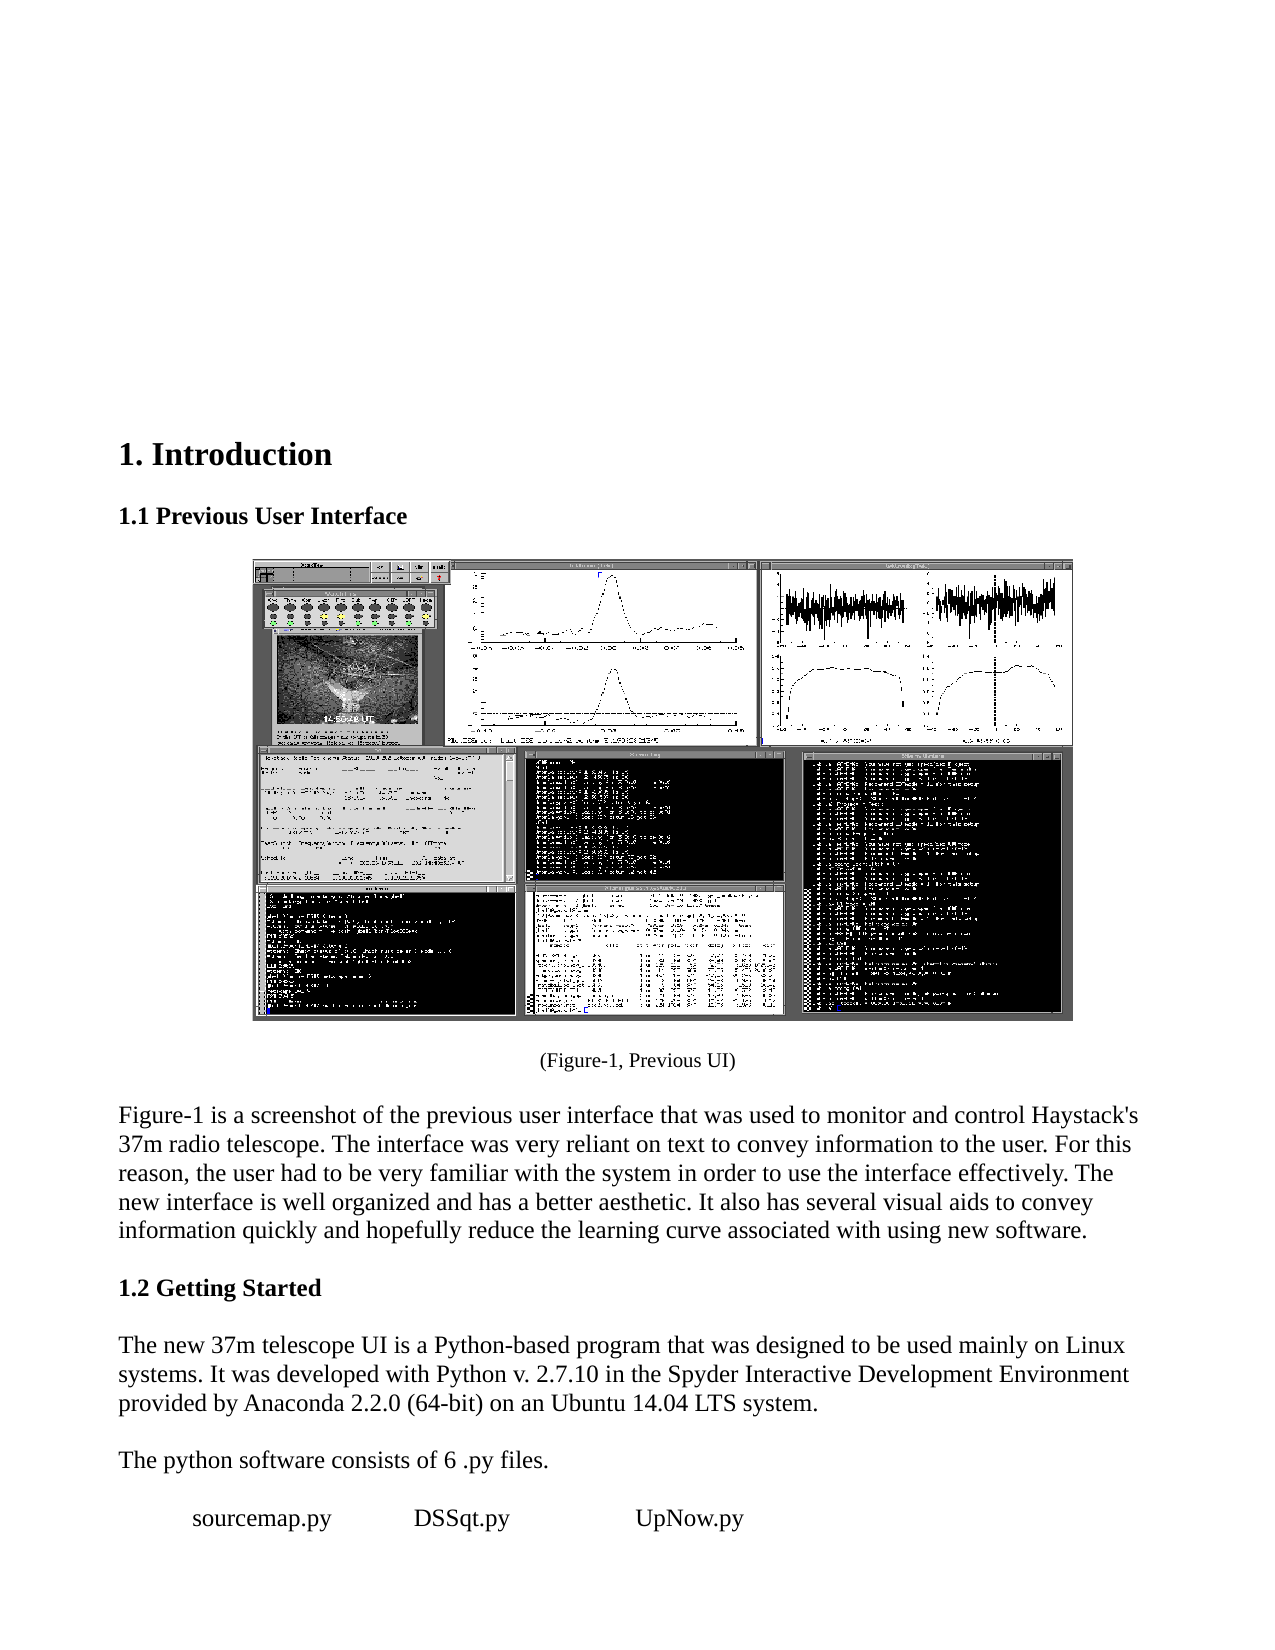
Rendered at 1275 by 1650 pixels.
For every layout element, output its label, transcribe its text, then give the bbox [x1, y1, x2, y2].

text 1.2 Getting Started [118, 1273, 1157, 1302]
text The new 37m telescope UI is a Python-based program that was designed to be used mainly on Linux systems. It was developed with Python v. 2.7.10 in the Spyder Interactive Development Environment provided by Anaconda 2.2.0 (64-bit) on an Ubuntu 14.04 LTS system. [118, 1331, 1157, 1417]
text 1.1 Previous User Interface [118, 501, 1157, 530]
picture [252, 558, 1076, 1022]
text (Figure-1, Previous UI) [118, 1048, 1157, 1072]
text The python software consists of 6 .py files. [118, 1446, 1157, 1474]
text sourcemap.py DSSqt.py UpNow.py [118, 1503, 1157, 1532]
text 1. Introduction [118, 434, 1157, 473]
text Figure-1 is a screenshot of the previous user interface that was used to monitor and control Haystack's 37m radio telescope. The interface was very reliant on text to convey information to the user. For this reason, the user had to be very familiar with the system in order to use the interface effectively. The new interface is well organized and has a better aesthetic. It also has several visual aids to convey information quickly and hopefully reduce the learning curve associated with using new software. [118, 1101, 1157, 1244]
